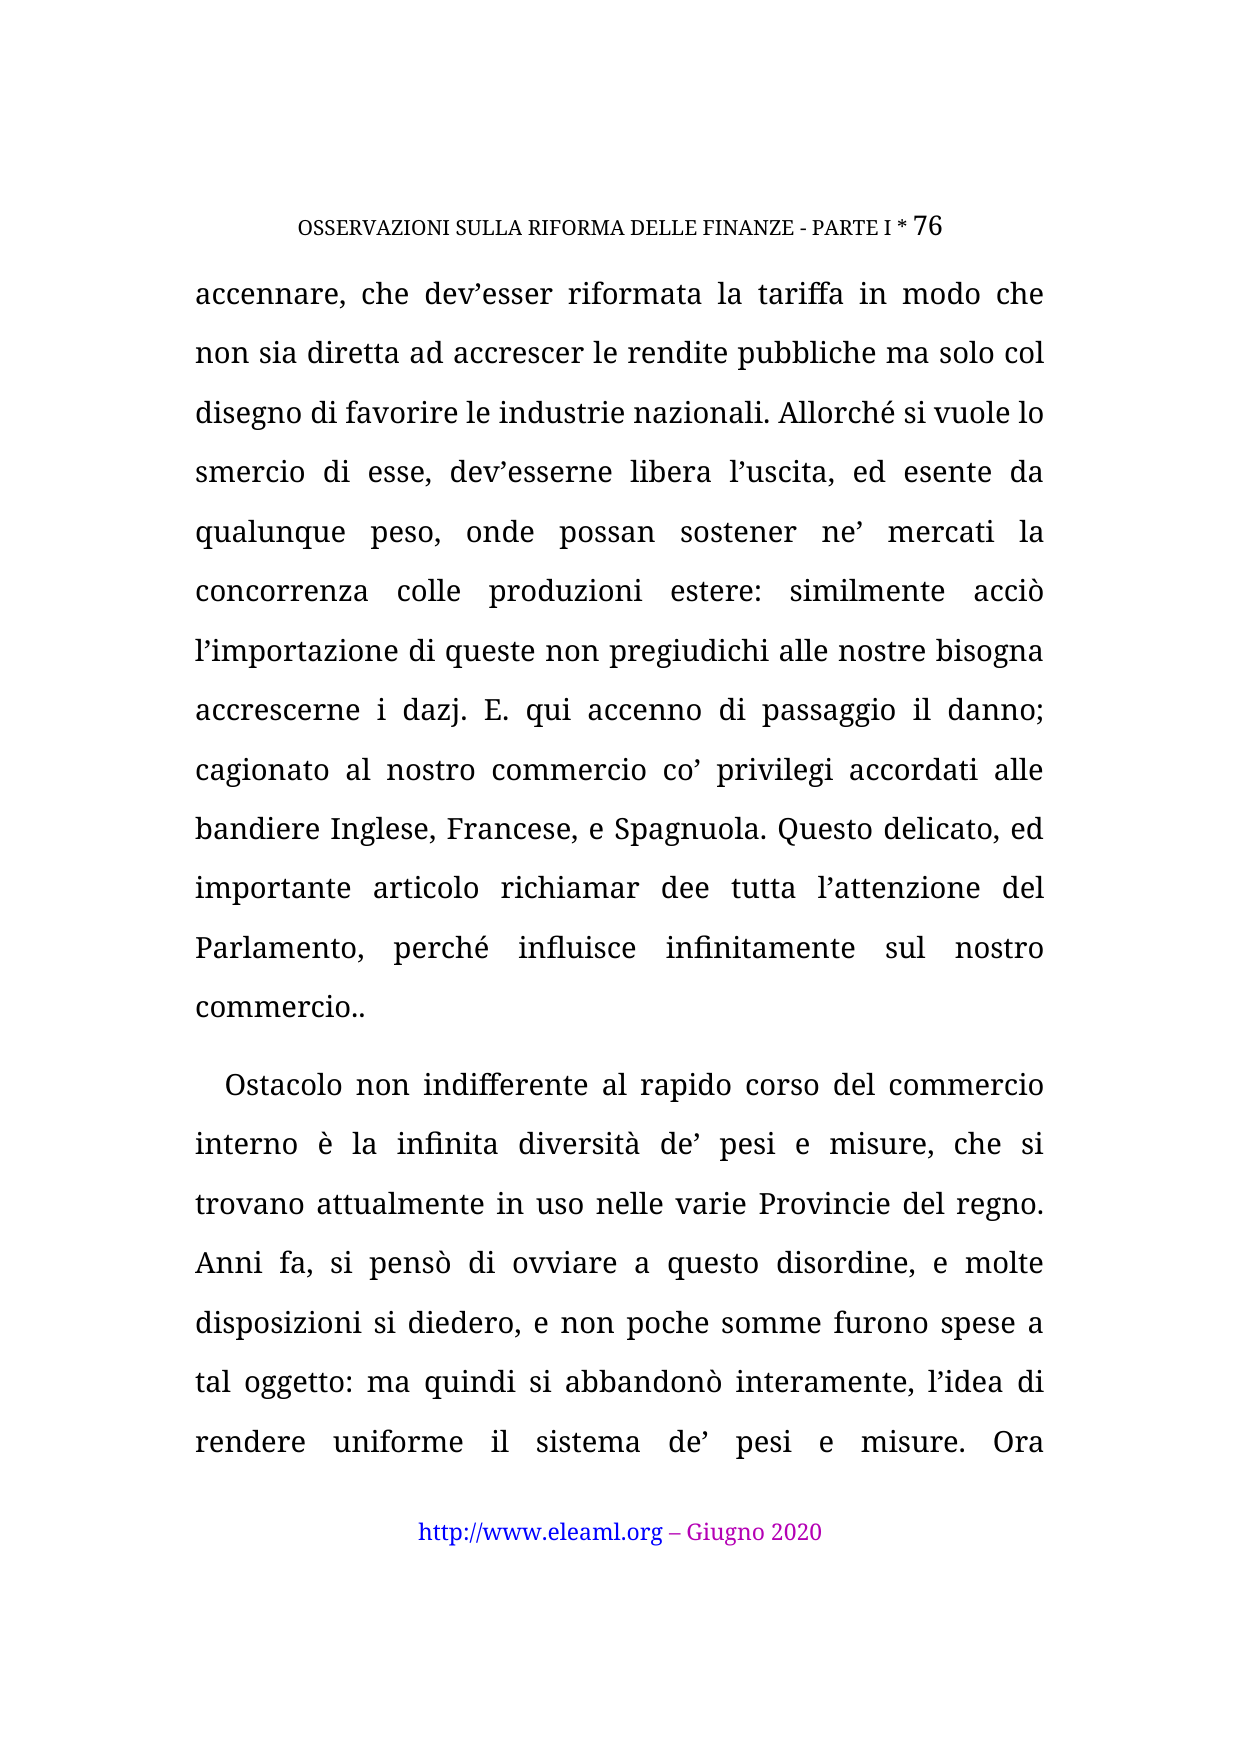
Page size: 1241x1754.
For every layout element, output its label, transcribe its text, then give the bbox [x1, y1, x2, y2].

text Ostacolo non indifferente al rapido corso del commercio interno è la infinita diversità de’ pesi e misure, che si trovano attualmente in uso nelle varie Provincie del regno. Anni fa, si pensò di ovviare a questo disordine, e molte disposizioni si diedero, e non poche somme furono spese a tal oggetto: ma quindi si abbandonò interamente, l’idea di rendere uniforme il sistema de’ pesi e misure. Ora [195, 1064, 1045, 1461]
text accennare, che dev’esser riformata la tariffa in modo che non sia diretta ad accrescer le rendite pubbliche ma solo col disegno di favorire le industrie nazionali. Allorché si vuole lo smercio di esse, dev’esserne libera l’uscita, ed esente da qualunque peso, onde possan sostener ne’ mercati la concorrenza colle produzioni estere: similmente acciò l’importazione di queste non pregiudichi alle nostre bisogna accrescerne i dazj. E. qui accenno di passaggio il danno; cagionato al nostro commercio co’ privilegi accordati alle bandiere Inglese, Francese, e Spagnuola. Questo delicato, ed importante articolo richiamar dee tutta l’attenzione del Parlamento, perché influisce infinitamente sul nostro commercio.. [195, 273, 1045, 1026]
